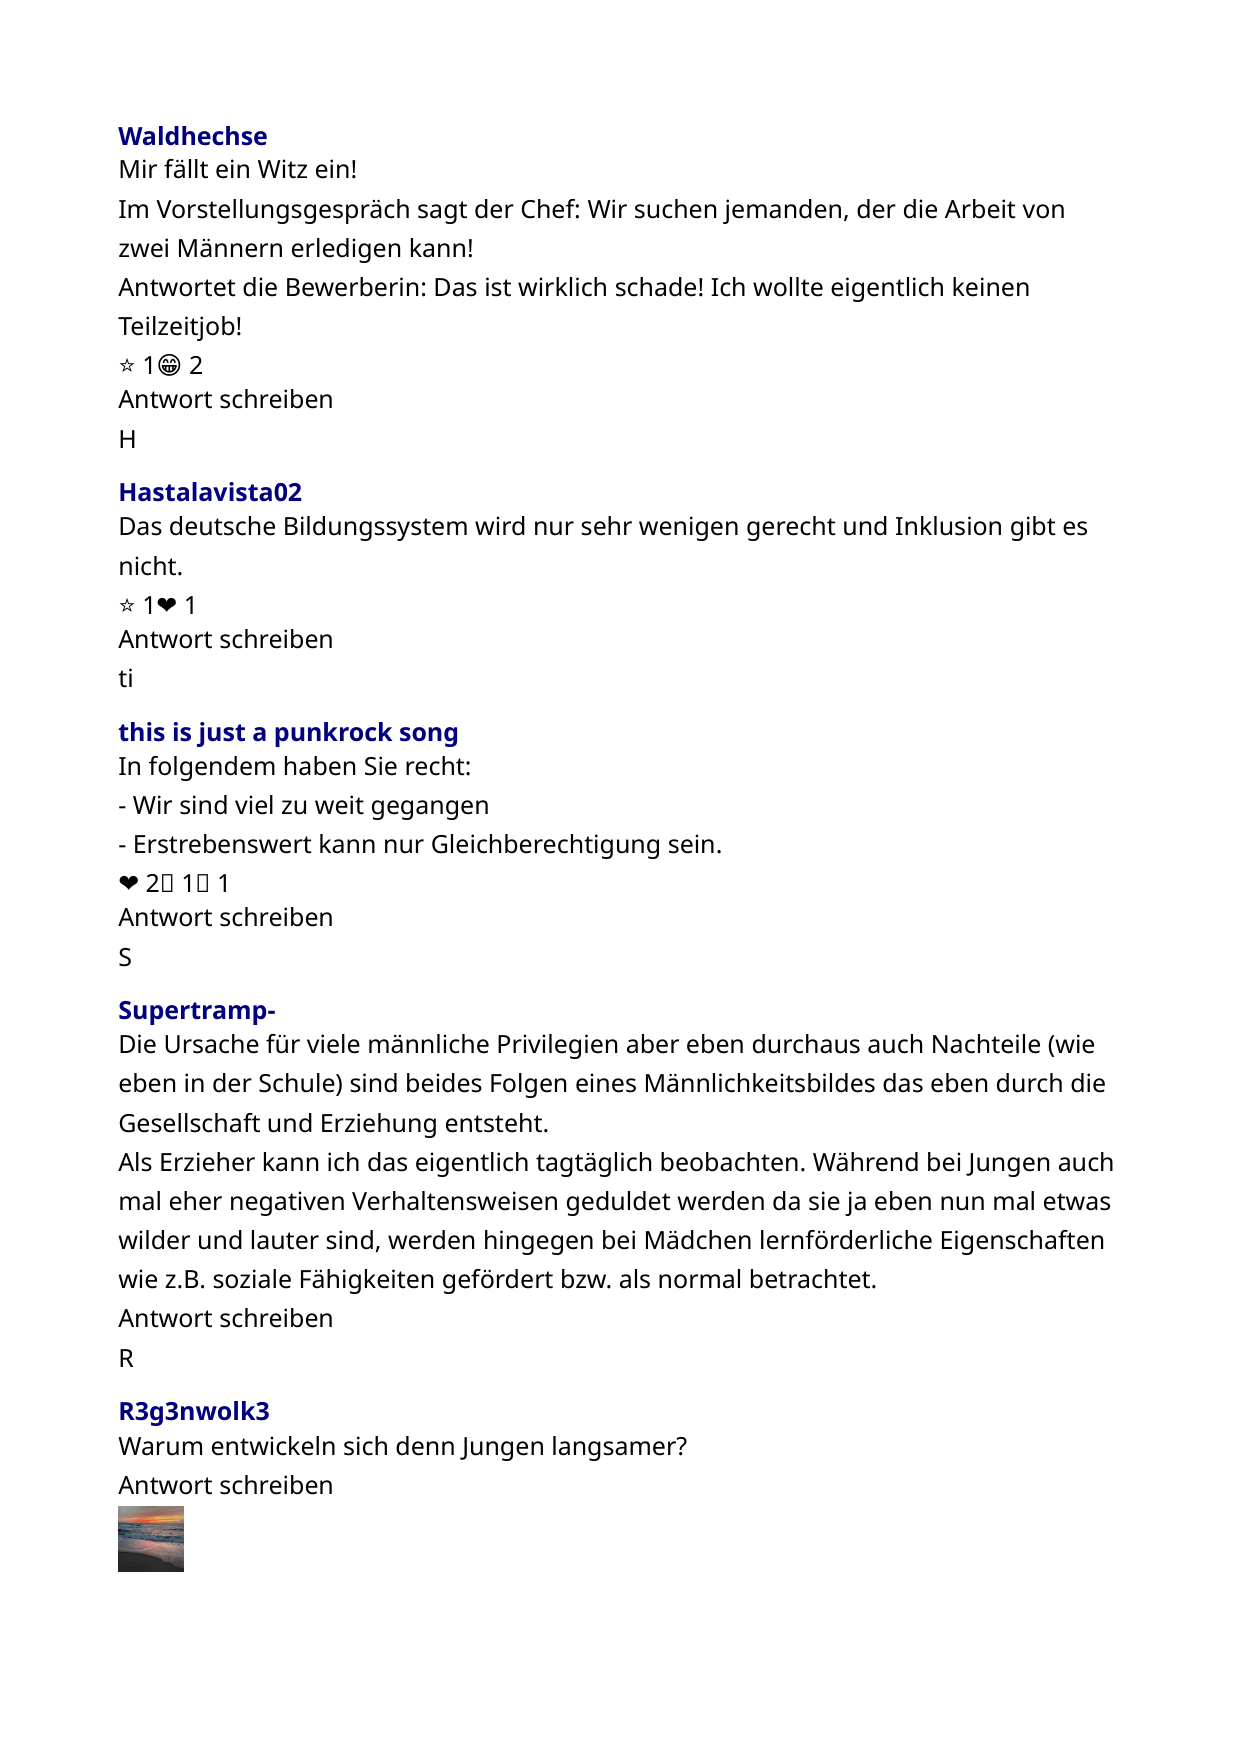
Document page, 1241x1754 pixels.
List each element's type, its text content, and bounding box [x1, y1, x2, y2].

text ti [118, 661, 1122, 695]
text H [118, 421, 1122, 455]
text Die Ursache für viele männliche Privilegien aber eben durchaus auch Nachteile (wie eben in der Schule) sind beides Folgen eines Männlichkeitsbildes das eben durch die Gesellschaft und Erziehung entsteht. Als Erzieher kann ich das eigentlich tagtäglich beobachten. Während bei Jungen auch mal eher negativen Verhaltensweisen geduldet werden da sie ja eben nun mal etwas wilder und lauter sind, werden hingegen bei Mädchen lernförderliche Eigenschaften wie z.B. soziale Fähigkeiten gefördert bzw. als normal betrachtet. [118, 1027, 1122, 1296]
text Antwort schreiben [118, 1301, 1122, 1335]
picture [118, 1506, 184, 1572]
text Antwort schreiben [118, 382, 1122, 416]
subtitle Hastalavista02 [118, 475, 1122, 509]
text Antwort schreiben [118, 621, 1122, 656]
subtitle this is just a punkrock song [118, 714, 1122, 748]
text - Wir sind viel zu weit gegangen [118, 788, 1122, 822]
subtitle R3g3nwolk3 [118, 1394, 1122, 1428]
subtitle Supertramp- [118, 993, 1122, 1027]
subtitle Waldhechse [118, 118, 1122, 152]
text Antwort schreiben [118, 1467, 1122, 1501]
text ⭐️ 1😁 2 [118, 348, 1122, 382]
text ⭐️ 1❤️ 1 [118, 587, 1122, 621]
text R [118, 1340, 1122, 1374]
text ❤️ 2🙁 1🤨 1 [118, 866, 1122, 900]
text Das deutsche Bildungssystem wird nur sehr wenigen gerecht und Inklusion gibt es nicht. [118, 509, 1122, 582]
text Warum entwickeln sich denn Jungen langsamer? [118, 1428, 1122, 1462]
text Im Vorstellungsgespräch sagt der Chef: Wir suchen jemanden, der die Arbeit von zwei Männern erledigen kann! [118, 191, 1122, 264]
text In folgendem haben Sie recht: [118, 748, 1122, 782]
text Mir fällt ein Witz ein! [118, 152, 1122, 186]
text - Erstrebenswert kann nur Gleichberechtigung sein. [118, 827, 1122, 861]
text Antwort schreiben [118, 900, 1122, 934]
text S [118, 939, 1122, 973]
text Antwortet die Bewerberin: Das ist wirklich schade! Ich wollte eigentlich keinen Teilzeitjob! [118, 270, 1122, 343]
